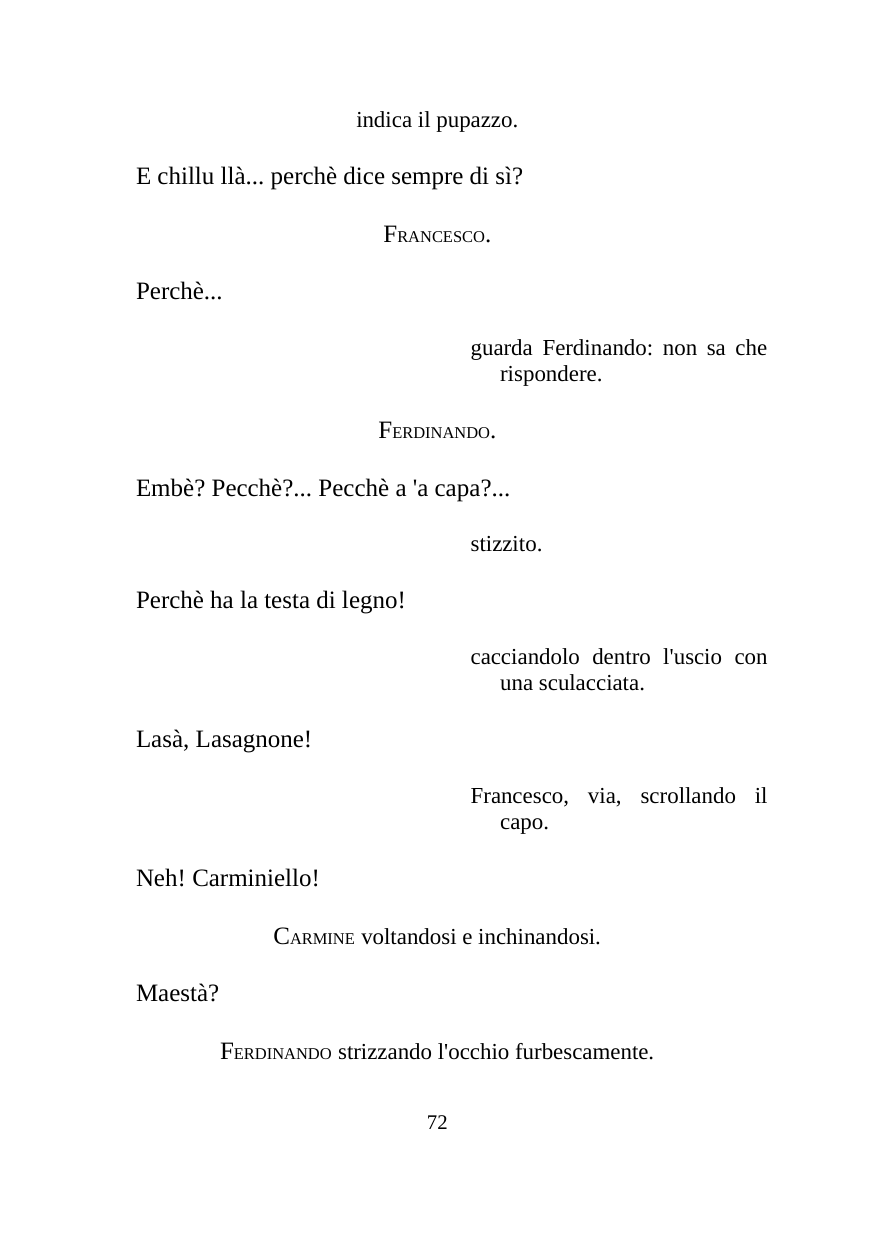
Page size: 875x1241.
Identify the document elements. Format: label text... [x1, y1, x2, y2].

text Carmine voltandosi e inchinandosi. [106, 921, 768, 949]
text E chillu llà... perchè dice sempre di sì? [106, 161, 768, 190]
text Perchè... [106, 276, 768, 305]
text Embè? Pecchè?... Pecchè a 'a capa?... [106, 473, 768, 502]
text Ferdinando strizzando l'occhio furbescamente. [106, 1036, 768, 1064]
text guarda Ferdinando: non sa che rispondere. [470, 334, 768, 387]
text stizzito. [470, 530, 768, 557]
text Francesco, via, scrollando il capo. [470, 782, 768, 834]
text Perchè ha la testa di legno! [106, 585, 768, 614]
text Ferdinando. [106, 415, 768, 444]
text cacciandolo dentro l'uscio con una sculacciata. [470, 643, 768, 696]
text Francesco. [106, 219, 768, 248]
text Lasà, Lasagnone! [106, 724, 768, 753]
text indica il pupazzo. [106, 106, 768, 133]
text Neh! Carminiello! [106, 863, 768, 892]
text Maestà? [106, 978, 768, 1007]
